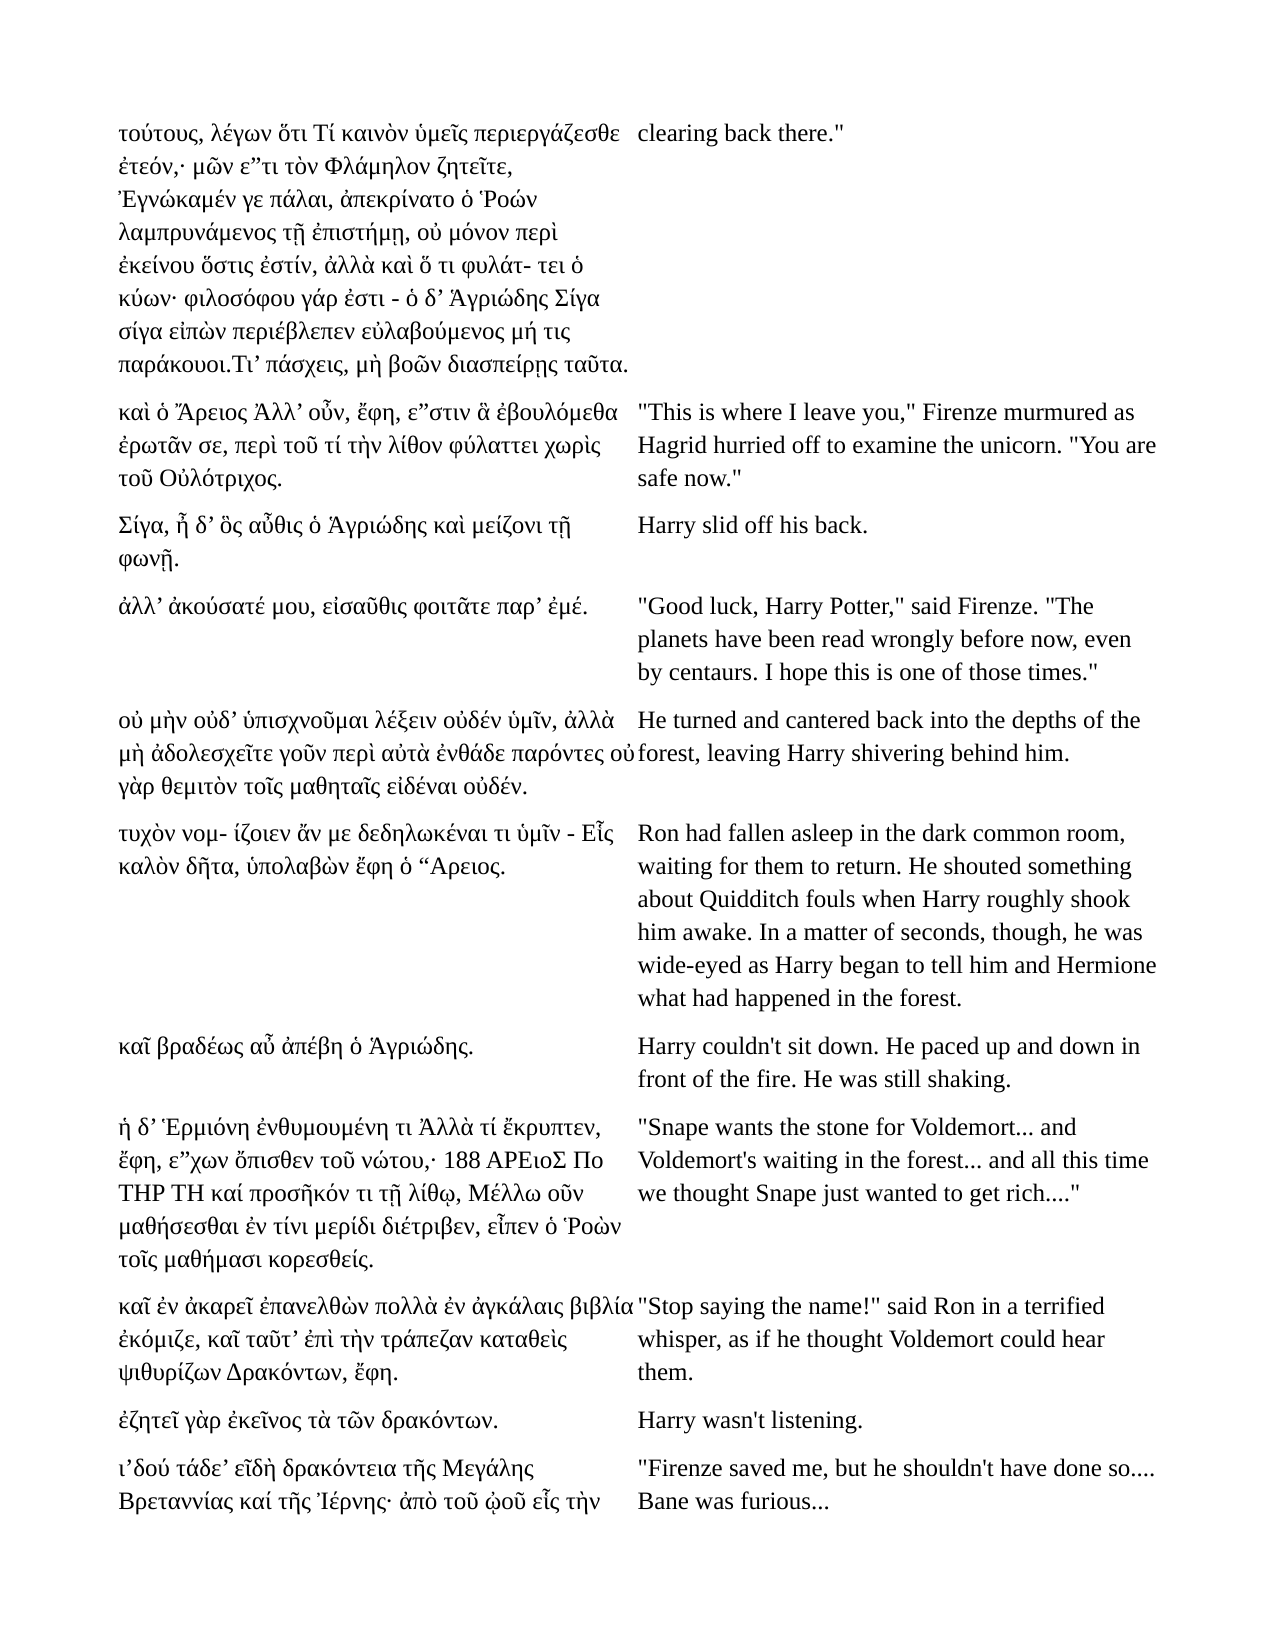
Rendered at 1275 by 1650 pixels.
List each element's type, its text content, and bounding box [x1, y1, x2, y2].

table_cell ἐζητεῖ γὰρ ἐκεῖνος τὰ τῶν δρακόντων. [118, 1405, 637, 1453]
table_cell "Stop saying the name!" said Ron in a terrified whisper, as if he thought Voldemort could hear them. [638, 1291, 1157, 1405]
table_cell τυχὸν νομ- ίζοιεν ἄν με δεδηλωκέναι τι ὑμῖν - Εἷς καλὸν δῆτα, ὑπολαβὼν ἔφη ὁ “Αρειος. [118, 819, 637, 1031]
table_cell τούτους, λέγων ὅτι Τί καινὸν ὑμεῖς περιεργάζεσθε ἐτεόν,· μῶν ε”τι τὸν Φλάμηλον ζητεῖτε, Ἐγνώκαμέν γε πάλαι, ἀπεκρίνατο ὁ Ῥοών λαμπρυνάμενος τῇ ἐπιστήμῃ, οὐ μόνον περὶ ἐκείνου ὅστις ἐστίν, ἀλλὰ καὶ ὅ τι φυλάτ- τει ὁ κύων· φιλοσόφου γάρ ἐστι - ὁ δ’ Ἁγριώδης Σίγα σίγα εἰπὼν περιέβλεπεν εὐλαβούμενος μή τις παράκουοι.Τι’ πάσχεις, μὴ βοῶν διασπείρῃς ταῦτα. [118, 118, 637, 397]
table_cell καῖ βραδέως αὖ ἀπέβη ὁ Ἁγριώδης. [118, 1031, 637, 1112]
table_cell He turned and cantered back into the depths of the forest, leaving Harry shivering behind him. [638, 705, 1157, 818]
table_cell ι’δού τάδε’ εῖδὴ δρακόντεια τῆς Μεγάλης Βρεταννίας καί τῆς Ἰέρνης· ἀπὸ τοῦ ᾠοῦ εἷς τὴν [118, 1453, 637, 1514]
table_cell "This is where I leave you," Firenze murmured as Hagrid hurried off to examine the unicorn. "You are safe now." [638, 397, 1157, 511]
table_cell Σίγα, ἦ δ’ ὃς αὖθις ὁ Ἁγριώδης καὶ μείζονι τῇ φωνῇ. [118, 511, 637, 591]
table_cell ἡ δ’ Ἑρμιόνη ἐνθυμουμένη τι Ἀλλὰ τί ἔκρυπτεν, ἔφη, ε”χων ὄπισθεν τοῦ νώτου,· 188 ΑΡΕιοΣ Πο ΤΗΡ ΤΗ καί προσῆκόν τι τῇ λίθῳ, Μέλλω οῦν μαθήσεσθαι ἐν τίνι μερίδι διέτριβεν, εἶπεν ὁ Ῥοὼν τοῖς μαθήμασι κορεσθείς. [118, 1112, 637, 1291]
table_cell Ron had fallen asleep in the dark common room, waiting for them to return. He shouted something about Quidditch fouls when Harry roughly shook him awake. In a matter of seconds, though, he was wide-eyed as Harry began to tell him and Hermione what had happened in the forest. [638, 819, 1157, 1031]
table_cell Harry slid off his back. [638, 511, 1157, 591]
table_cell clearing back there." [638, 118, 1157, 397]
table_cell οὐ μὴν οὐδ’ ὑπισχνοῦμαι λέξειν οὐδέν ὑμῖν, ἀλλὰ μὴ ἀδολεσχεῖτε γοῦν περὶ αὐτὰ ἐνθάδε παρόντες οὐ γὰρ θεμιτὸν τοῖς μαθηταῖς εἰδέναι οὐδέν. [118, 705, 637, 818]
table_cell "Firenze saved me, but he shouldn't have done so.... Bane was furious... [638, 1453, 1157, 1514]
table_cell "Good luck, Harry Potter," said Firenze. "The planets have been read wrongly before now, even by centaurs. I hope this is one of those times." [638, 591, 1157, 705]
table_cell "Snape wants the stone for Voldemort... and Voldemort's waiting in the forest... and all this time we thought Snape just wanted to get rich...." [638, 1112, 1157, 1291]
table_cell Harry wasn't listening. [638, 1405, 1157, 1453]
table_cell καὶ ὁ Ἄρειος Ἀλλ’ οὖν, ἔφη, ε”στιν ἃ ἐβουλόμεθα ἐρωτᾶν σε, περὶ τοῦ τί τὴν λίθον φύλαττει χωρὶς τοῦ Οὐλότριχος. [118, 397, 637, 511]
table_cell καῖ ἐν ἀκαρεῖ ἐπανελθὼν πολλὰ ἐν ἀγκάλαις βιβλία ἐκόμιζε, καῖ ταῦτ’ ἐπὶ τὴν τράπεζαν καταθεὶς ψιθυρίζων Δρακόντων, ἔφη. [118, 1291, 637, 1405]
table_cell Harry couldn't sit down. He paced up and down in front of the fire. He was still shaking. [638, 1031, 1157, 1112]
table_cell ἀλλ’ ἀκούσατέ μου, εἰσαῦθις φοιτᾶτε παρ’ ἐμέ. [118, 591, 637, 705]
